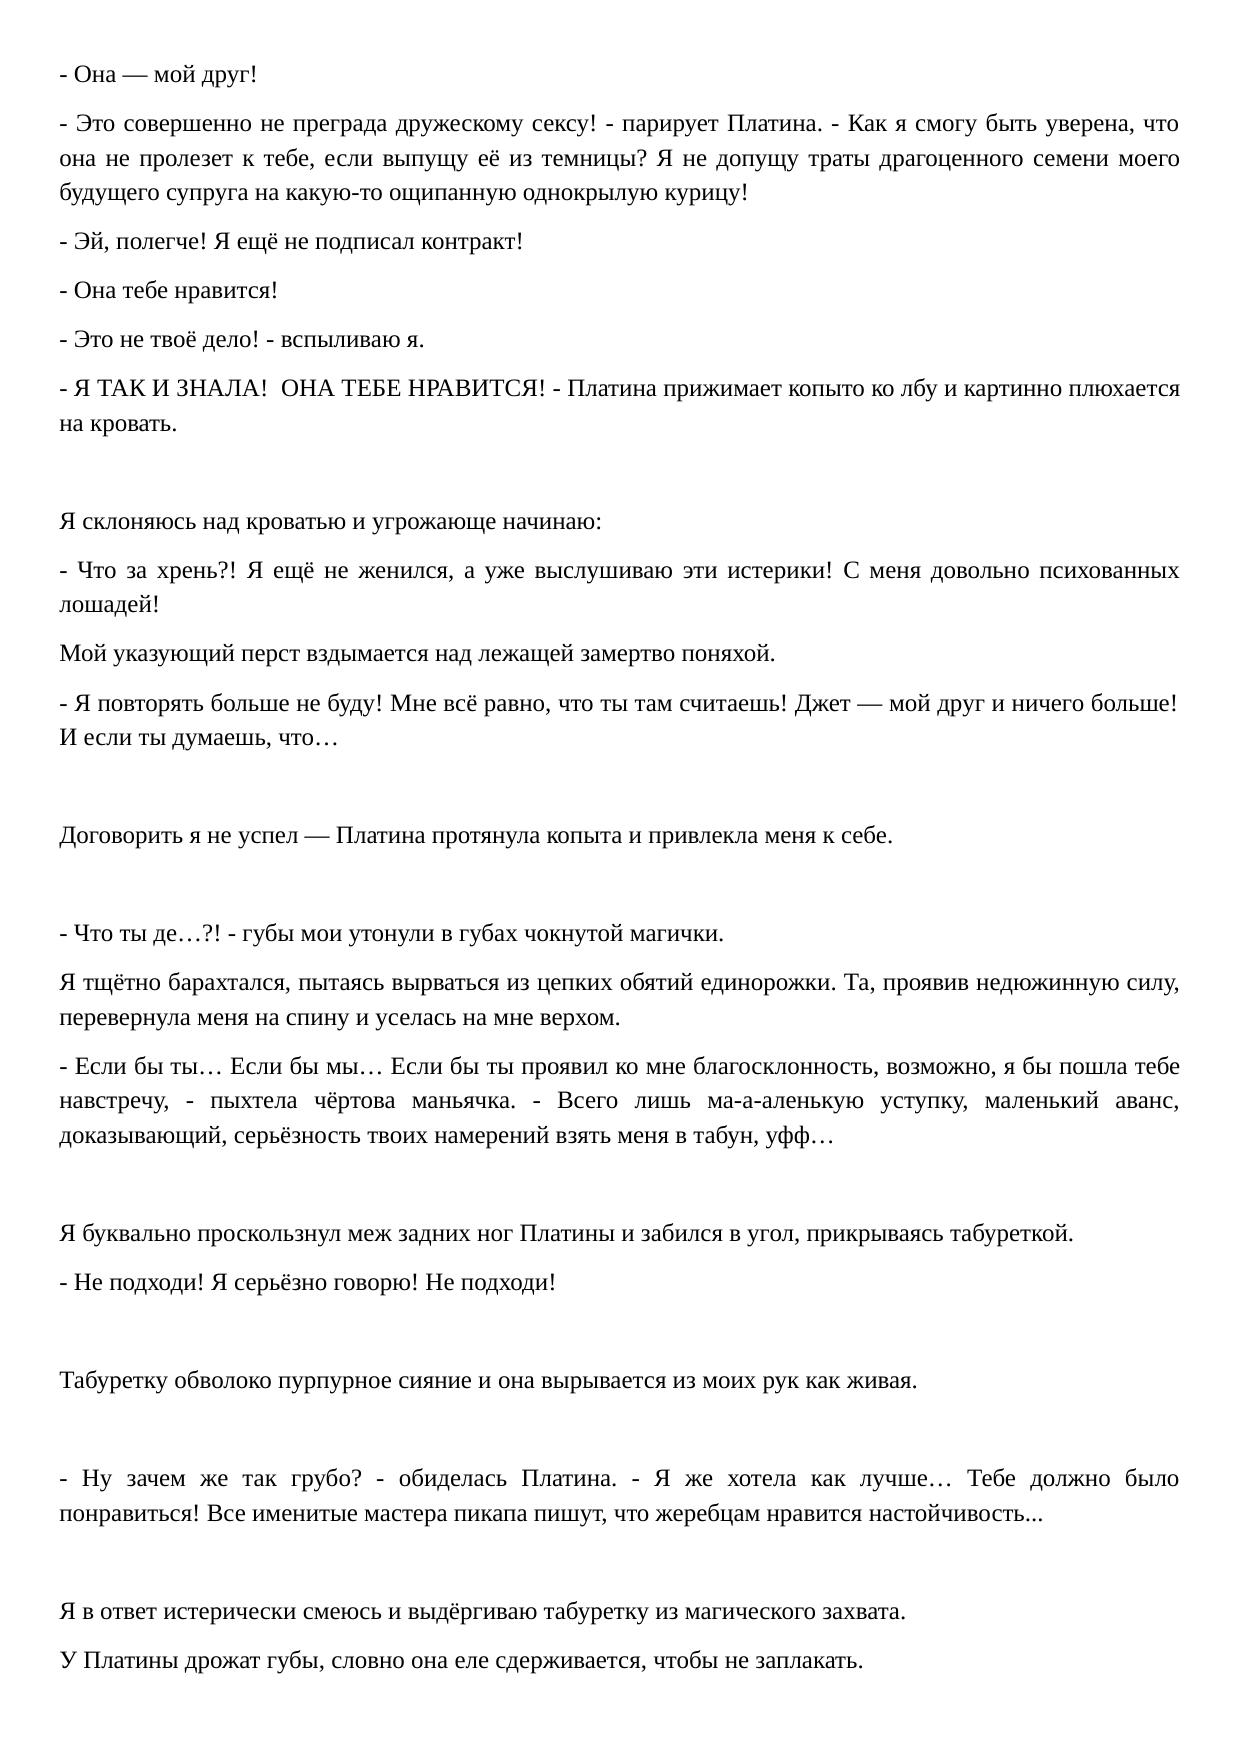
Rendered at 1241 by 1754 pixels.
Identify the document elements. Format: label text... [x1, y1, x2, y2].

text У Платины дрожат губы, словно она еле сдерживается, чтобы не заплакать. [59, 1645, 1181, 1674]
text Мой указующий перст вздымается над лежащей замертво поняхой. [59, 638, 1181, 667]
text - Эй, полегче! Я ещё не подписал контракт! [59, 226, 1181, 255]
text - Я ТАК И ЗНАЛА! ОНА ТЕБЕ НРАВИТСЯ! - Платина прижимает копыто ко лбу и картинно плюхается на кровать. [59, 373, 1181, 437]
text Я склоняюсь над кроватью и угрожающе начинаю: [59, 506, 1181, 535]
text - Это совершенно не преграда дружескому сексу! - парирует Платина. - Как я смогу быть уверена, что она не пролезет к тебе, если выпущу её из темницы? Я не допущу траты драгоценного семени моего будущего супруга на какую-то ощипанную однокрылую курицу! [59, 108, 1181, 206]
text - Это не твоё дело! - вспыливаю я. [59, 324, 1181, 353]
text Я тщётно барахтался, пытаясь вырваться из цепких обятий единорожки. Та, проявив недюжинную силу, перевернула меня на спину и уселась на мне верхом. [59, 967, 1181, 1031]
text Табуретку обволоко пурпурное сияние и она вырывается из моих рук как живая. [59, 1365, 1181, 1394]
text Я в ответ истерически смеюсь и выдёргиваю табуретку из магического захвата. [59, 1596, 1181, 1625]
text Договорить я не успел — Платина протянула копыта и привлекла меня к себе. [59, 820, 1181, 849]
text - Она — мой друг! [59, 59, 1181, 88]
text - Если бы ты… Если бы мы… Если бы ты проявил ко мне благосклонность, возможно, я бы пошла тебе навстречу, - пыхтела чёртова маньячка. - Всего лишь ма-а-аленькую уступку, маленький аванс, доказывающий, серьёзность твоих намерений взять меня в табун, уфф… [59, 1051, 1181, 1149]
text - Что ты де…?! - губы мои утонули в губах чокнутой магички. [59, 918, 1181, 947]
text - Не подходи! Я серьёзно говорю! Не подходи! [59, 1267, 1181, 1296]
text - Что за хрень?! Я ещё не женился, а уже выслушиваю эти истерики! С меня довольно психованных лошадей! [59, 555, 1181, 618]
text Я буквально проскользнул меж задних ног Платины и забился в угол, прикрываясь табуреткой. [59, 1218, 1181, 1247]
text - Она тебе нравится! [59, 275, 1181, 304]
text - Я повторять больше не буду! Мне всё равно, что ты там считаешь! Джет — мой друг и ничего больше! И если ты думаешь, что… [59, 688, 1181, 751]
text - Ну зачем же так грубо? - обиделась Платина. - Я же хотела как лучше… Тебе должно было понравиться! Все именитые мастера пикапа пишут, что жеребцам нравится настойчивость... [59, 1463, 1181, 1527]
